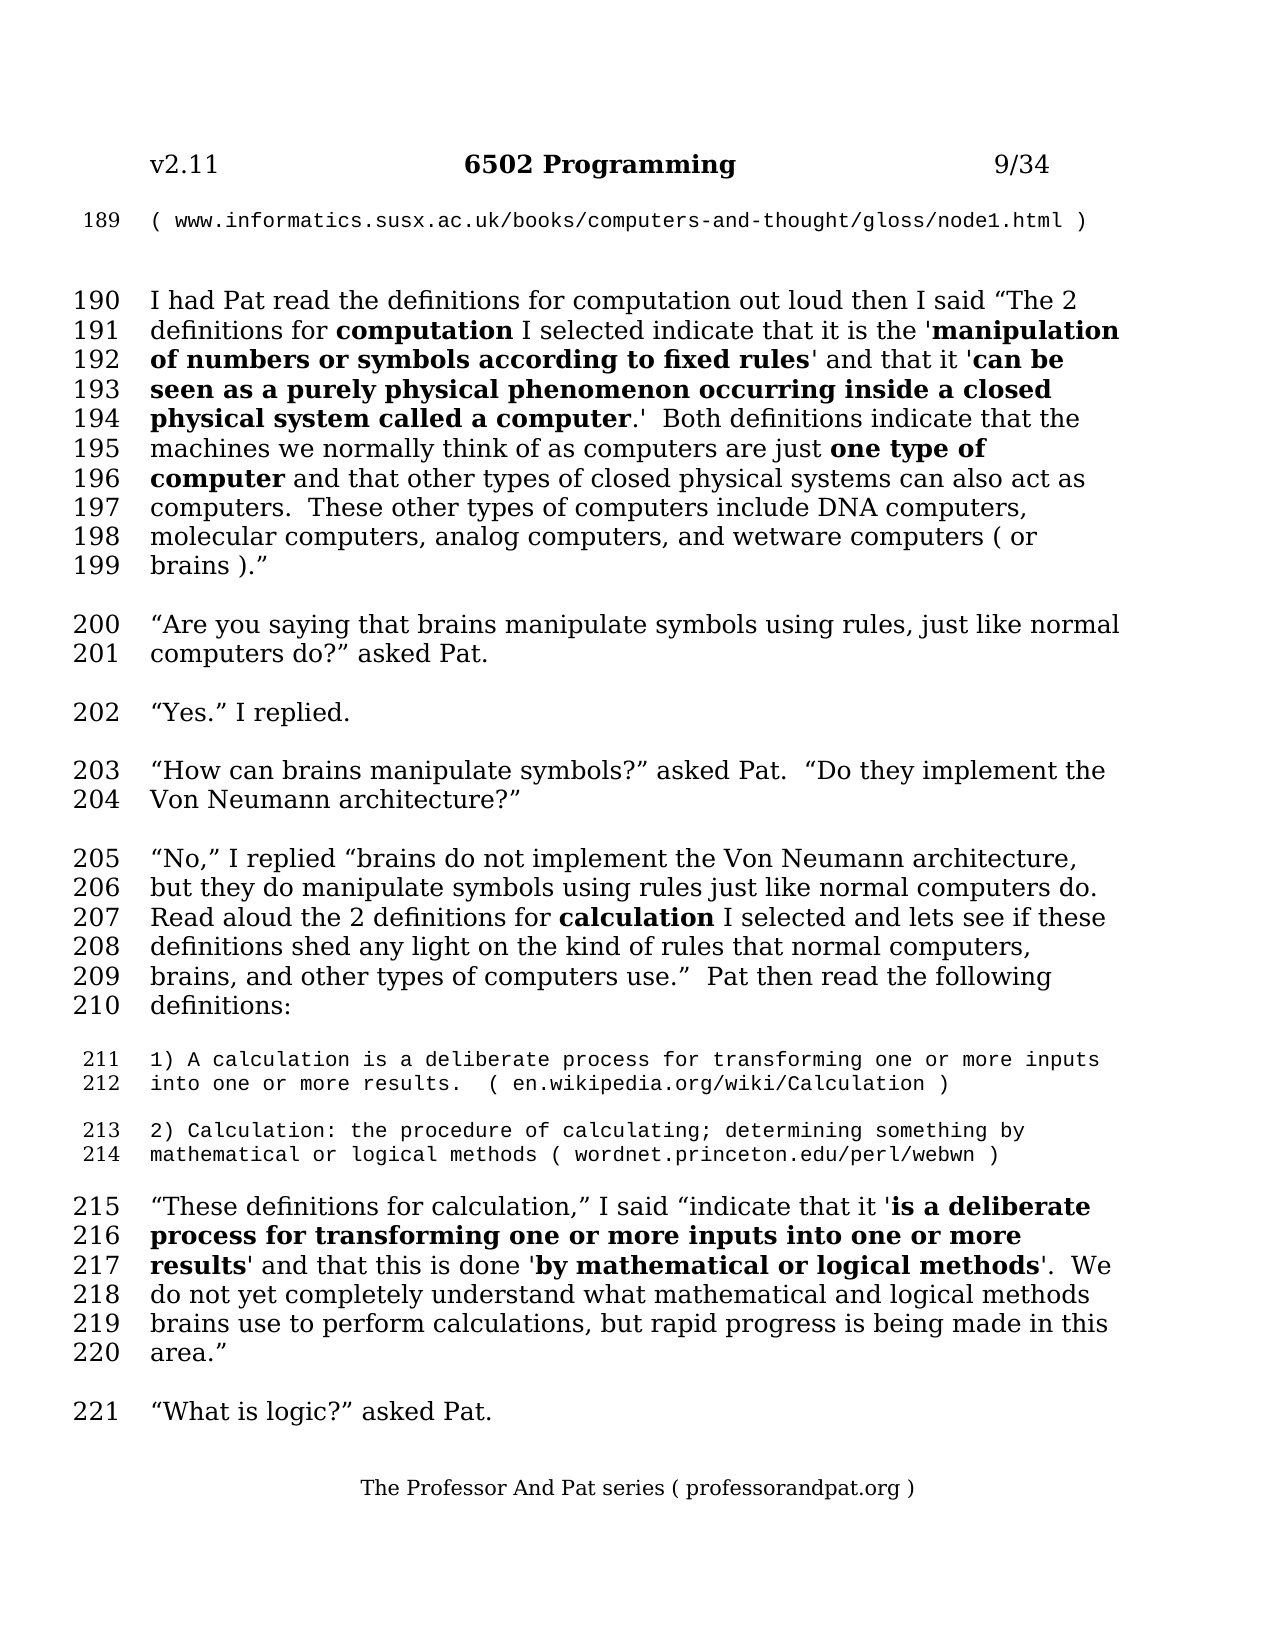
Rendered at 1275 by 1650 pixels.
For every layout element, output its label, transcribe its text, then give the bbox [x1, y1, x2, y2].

text “Yes.” I replied. [150, 698, 1125, 727]
text ( www.informatics.susx.ac.uk/books/computers-and-thought/gloss/node1.html ) [150, 210, 1125, 233]
text “What is logic?” asked Pat. [150, 1397, 1125, 1426]
text 2) Calculation: the procedure of calculating; determining something by mathematical or logical methods ( wordnet.princeton.edu/perl/webwn ) [150, 1120, 1125, 1167]
text “How can brains manipulate symbols?” asked Pat. “Do they implement the Von Neumann architecture?” [150, 756, 1125, 815]
text “Are you saying that brains manipulate symbols using rules, just like normal computers do?” asked Pat. [150, 610, 1125, 669]
text “These definitions for calculation,” I said “indicate that it 'is a deliberate process for transforming one or more inputs into one or more results' and that this is done 'by mathematical or logical methods'. We do not yet completely understand what mathematical and logical methods brains use to perform calculations, but rapid progress is being made in this area.” [150, 1191, 1125, 1368]
text “No,” I replied “brains do not implement the Von Neumann architecture, but they do manipulate symbols using rules just like normal computers do. Read aloud the 2 definitions for calculation I selected and lets see if these definitions shed any light on the kind of rules that normal computers, brains, and other types of computers use.” Pat then read the following definitions: [150, 844, 1125, 1020]
text 1) A calculation is a deliberate process for transforming one or more inputs into one or more results. ( en.wikipedia.org/wiki/Calculation ) [150, 1049, 1125, 1097]
text I had Pat read the definitions for computation out loud then I said “The 2 definitions for computation I selected indicate that it is the 'manipulation of numbers or symbols according to fixed rules' and that it 'can be seen as a purely physical phenomenon occurring inside a closed physical system called a computer.' Both definitions indicate that the machines we normally think of as computers are just one type of computer and that other types of closed physical systems can also act as computers. These other types of computers include DNA computers, molecular computers, analog computers, and wetware computers ( or brains ).” [150, 286, 1125, 581]
